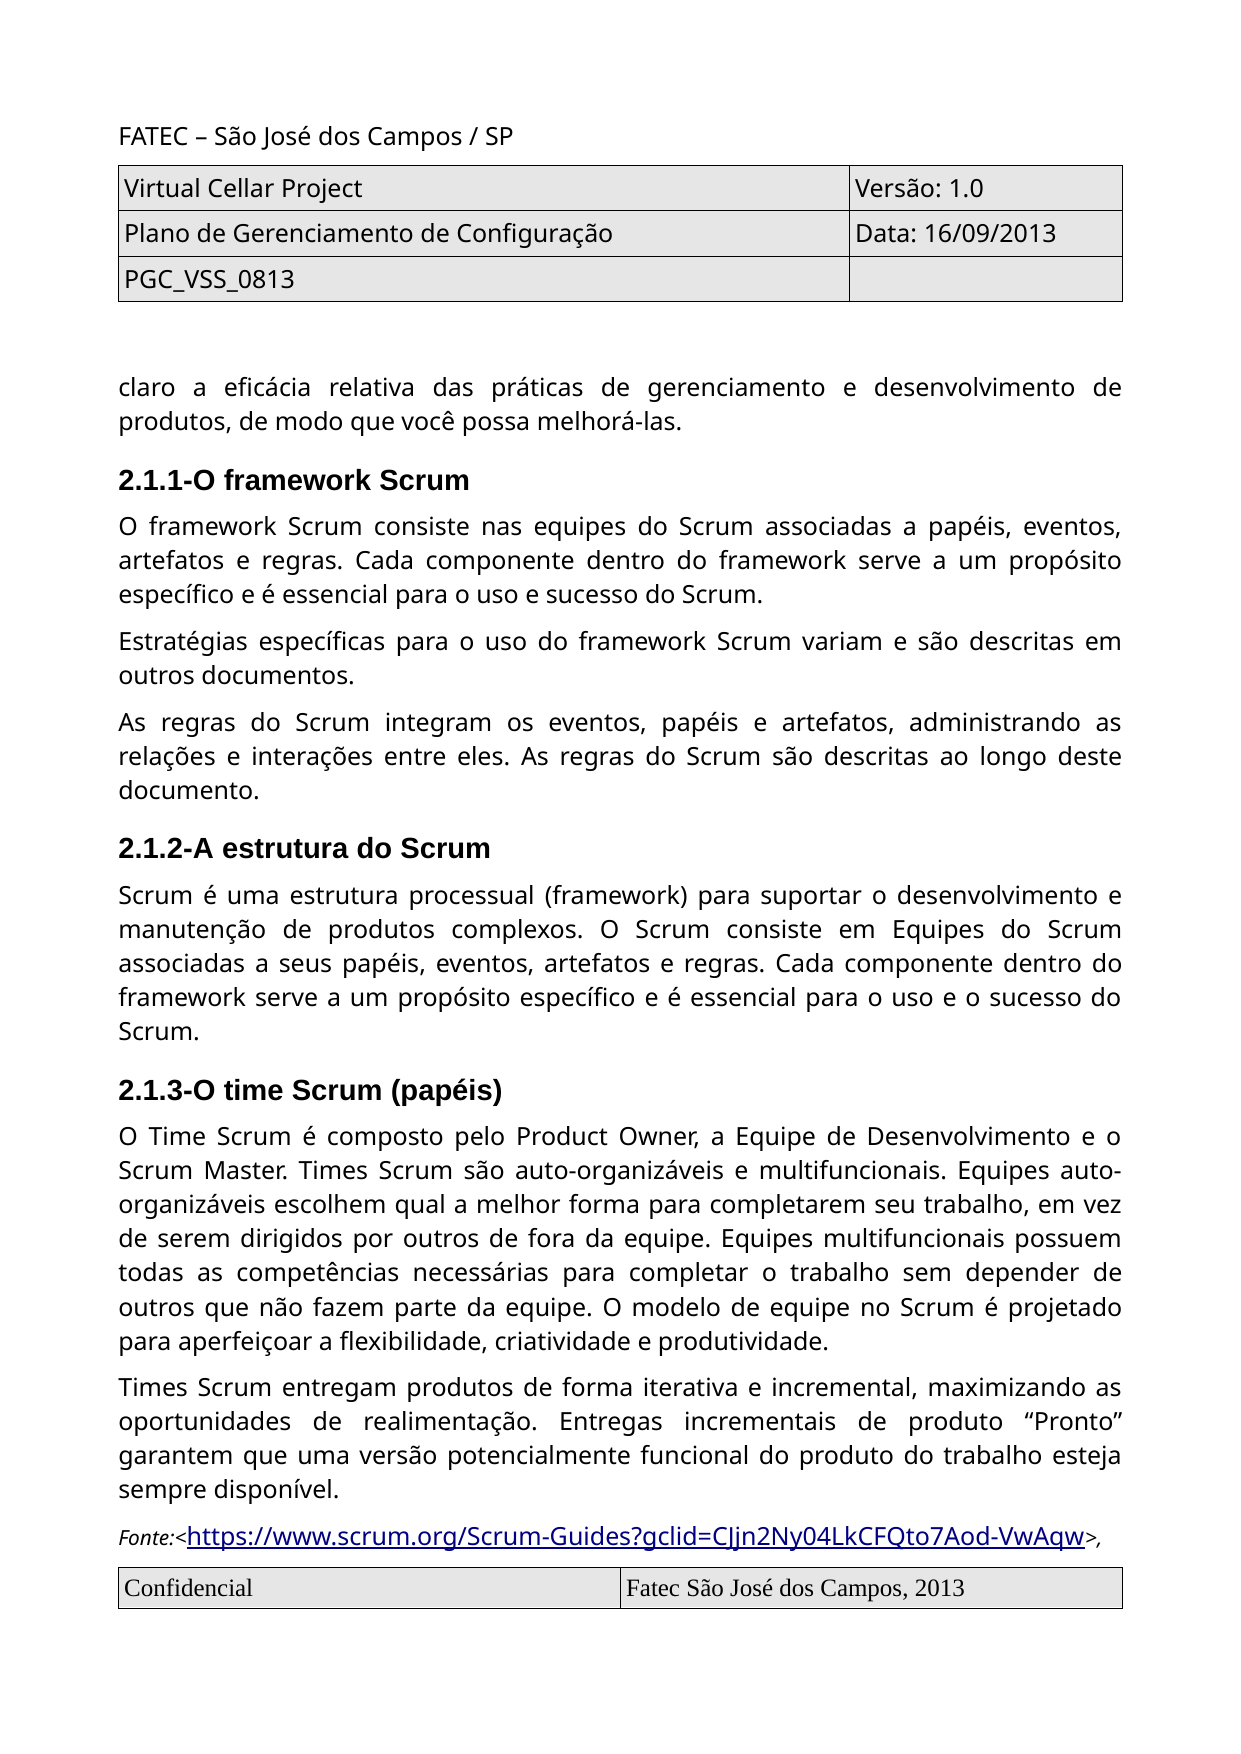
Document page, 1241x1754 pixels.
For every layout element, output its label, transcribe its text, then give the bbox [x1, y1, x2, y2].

subtitle 2.1.1-O framework Scrum [118, 463, 1122, 496]
subtitle 2.1.3-O time Scrum (papéis) [118, 1073, 1122, 1106]
text Times Scrum entregam produtos de forma iterativa e incremental, maximizando as oportunidades de realimentação. Entregas incrementais de produto “Pronto” garantem que uma versão potencialmente funcional do produto do trabalho esteja sempre disponível. [118, 1370, 1122, 1506]
text O Time Scrum é composto pelo Product Owner, a Equipe de Desenvolvimento e o Scrum Master. Times Scrum são auto-organizáveis e multifuncionais. Equipes auto-organizáveis escolhem qual a melhor forma para completarem seu trabalho, em vez de serem dirigidos por outros de fora da equipe. Equipes multifuncionais possuem todas as competências necessárias para completar o trabalho sem depender de outros que não fazem parte da equipe. O modelo de equipe no Scrum é projetado para aperfeiçoar a flexibilidade, criatividade e produtividade. [118, 1119, 1122, 1357]
text O framework Scrum consiste nas equipes do Scrum associadas a papéis, eventos, artefatos e regras. Cada componente dentro do framework serve a um propósito específico e é essencial para o uso e sucesso do Scrum. [118, 509, 1122, 611]
subtitle 2.1.2-A estrutura do Scrum [118, 831, 1122, 865]
text Scrum é uma estrutura processual (framework) para suportar o desenvolvimento e manutenção de produtos complexos. O Scrum consiste em Equipes do Scrum associadas a seus papéis, eventos, artefatos e regras. Cada componente dentro do framework serve a um propósito específico e é essencial para o uso e o sucesso do Scrum. [118, 877, 1122, 1048]
text Fonte:<https://www.scrum.org/Scrum-Guides?gclid=CJjn2Ny04LkCFQto7Aod-VwAqw>, [118, 1518, 1122, 1553]
text Estratégias específicas para o uso do framework Scrum variam e são descritas em outros documentos. [118, 624, 1122, 692]
text claro a eficácia relativa das práticas de gerenciamento e desenvolvimento de produtos, de modo que você possa melhorá-las. [118, 370, 1122, 438]
text As regras do Scrum integram os eventos, papéis e artefatos, administrando as relações e interações entre eles. As regras do Scrum são descritas ao longo deste documento. [118, 704, 1122, 806]
